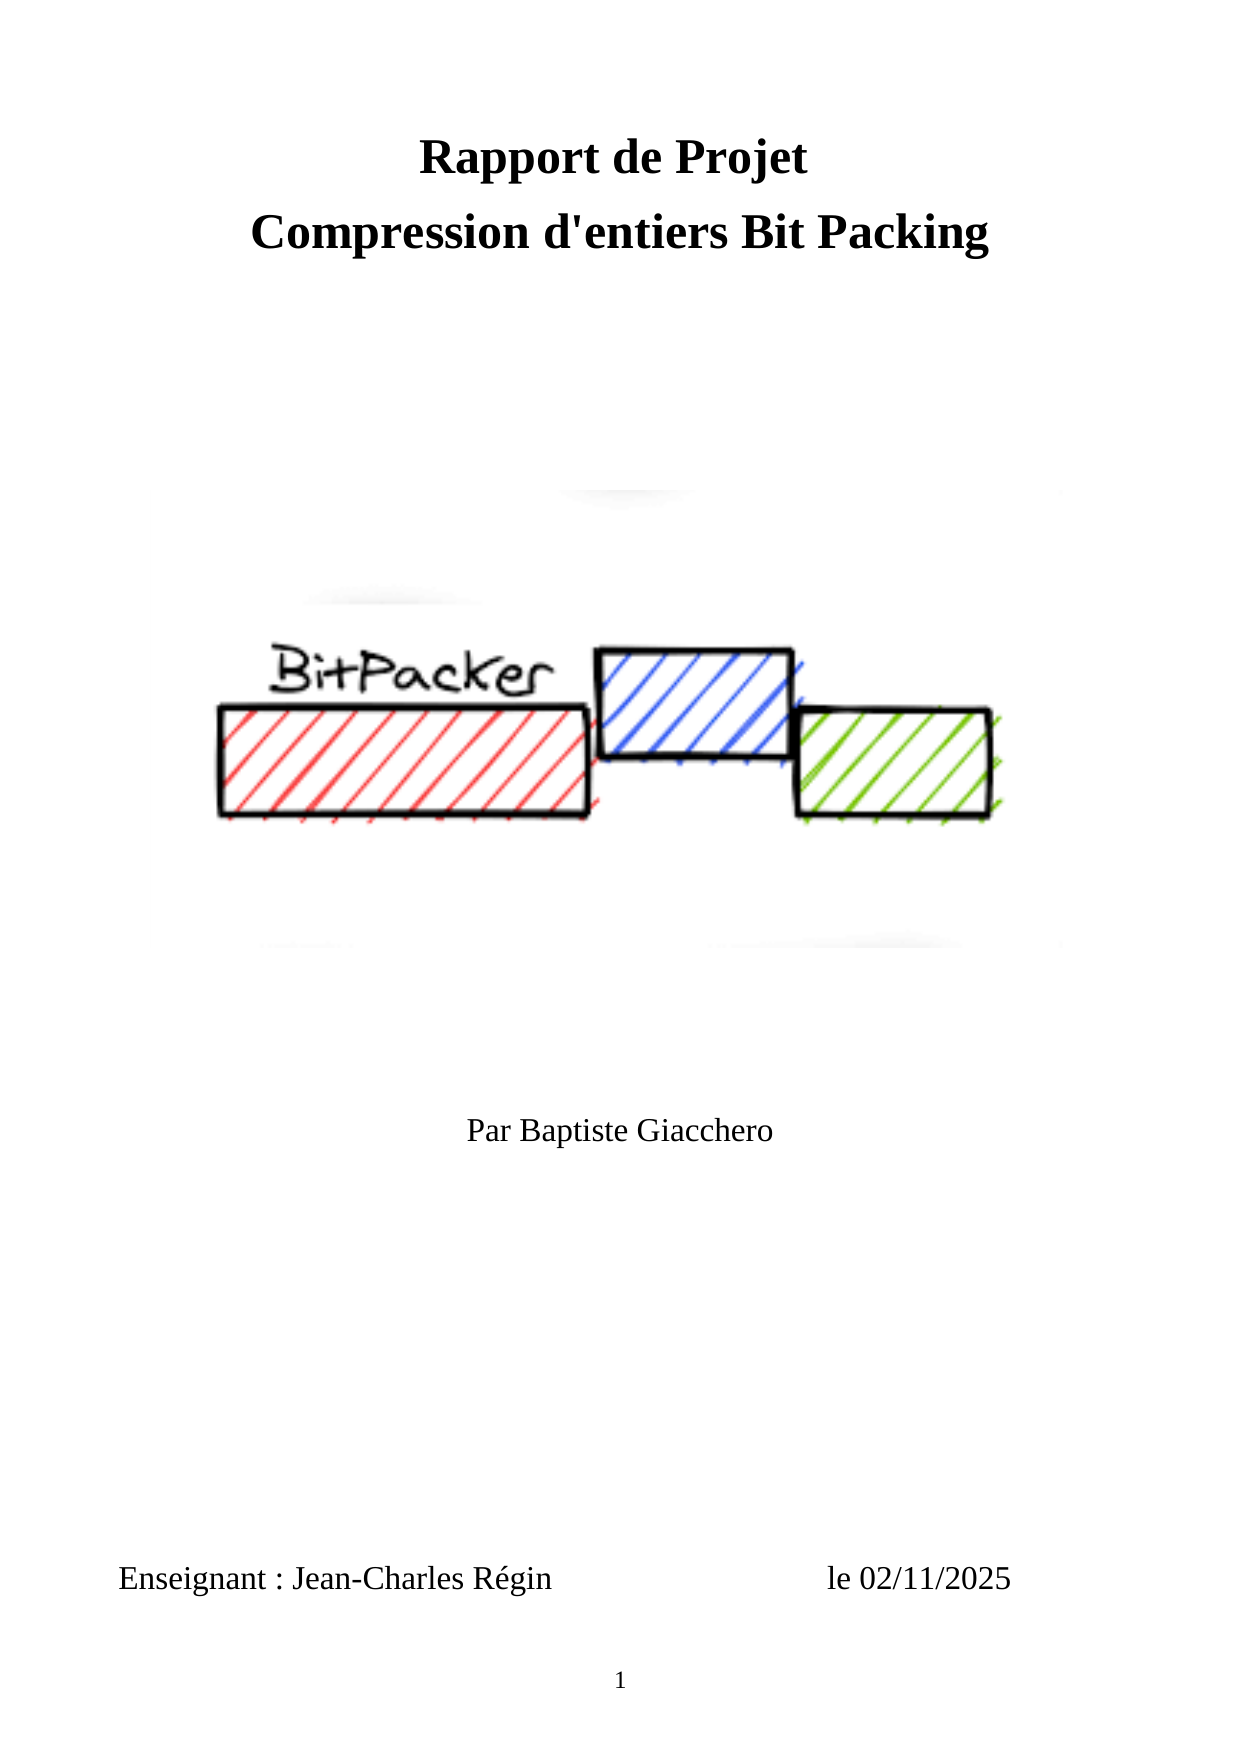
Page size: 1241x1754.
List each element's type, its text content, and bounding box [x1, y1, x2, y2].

text Par Baptiste Giacchero [118, 1111, 1122, 1149]
subtitle Compression d'entiers Bit Packing [118, 202, 1122, 260]
picture [149, 490, 1063, 948]
subtitle Enseignant : Jean-Charles Régin le 02/11/2025 [118, 1558, 1122, 1596]
subtitle Rapport de Projet [118, 127, 1122, 184]
